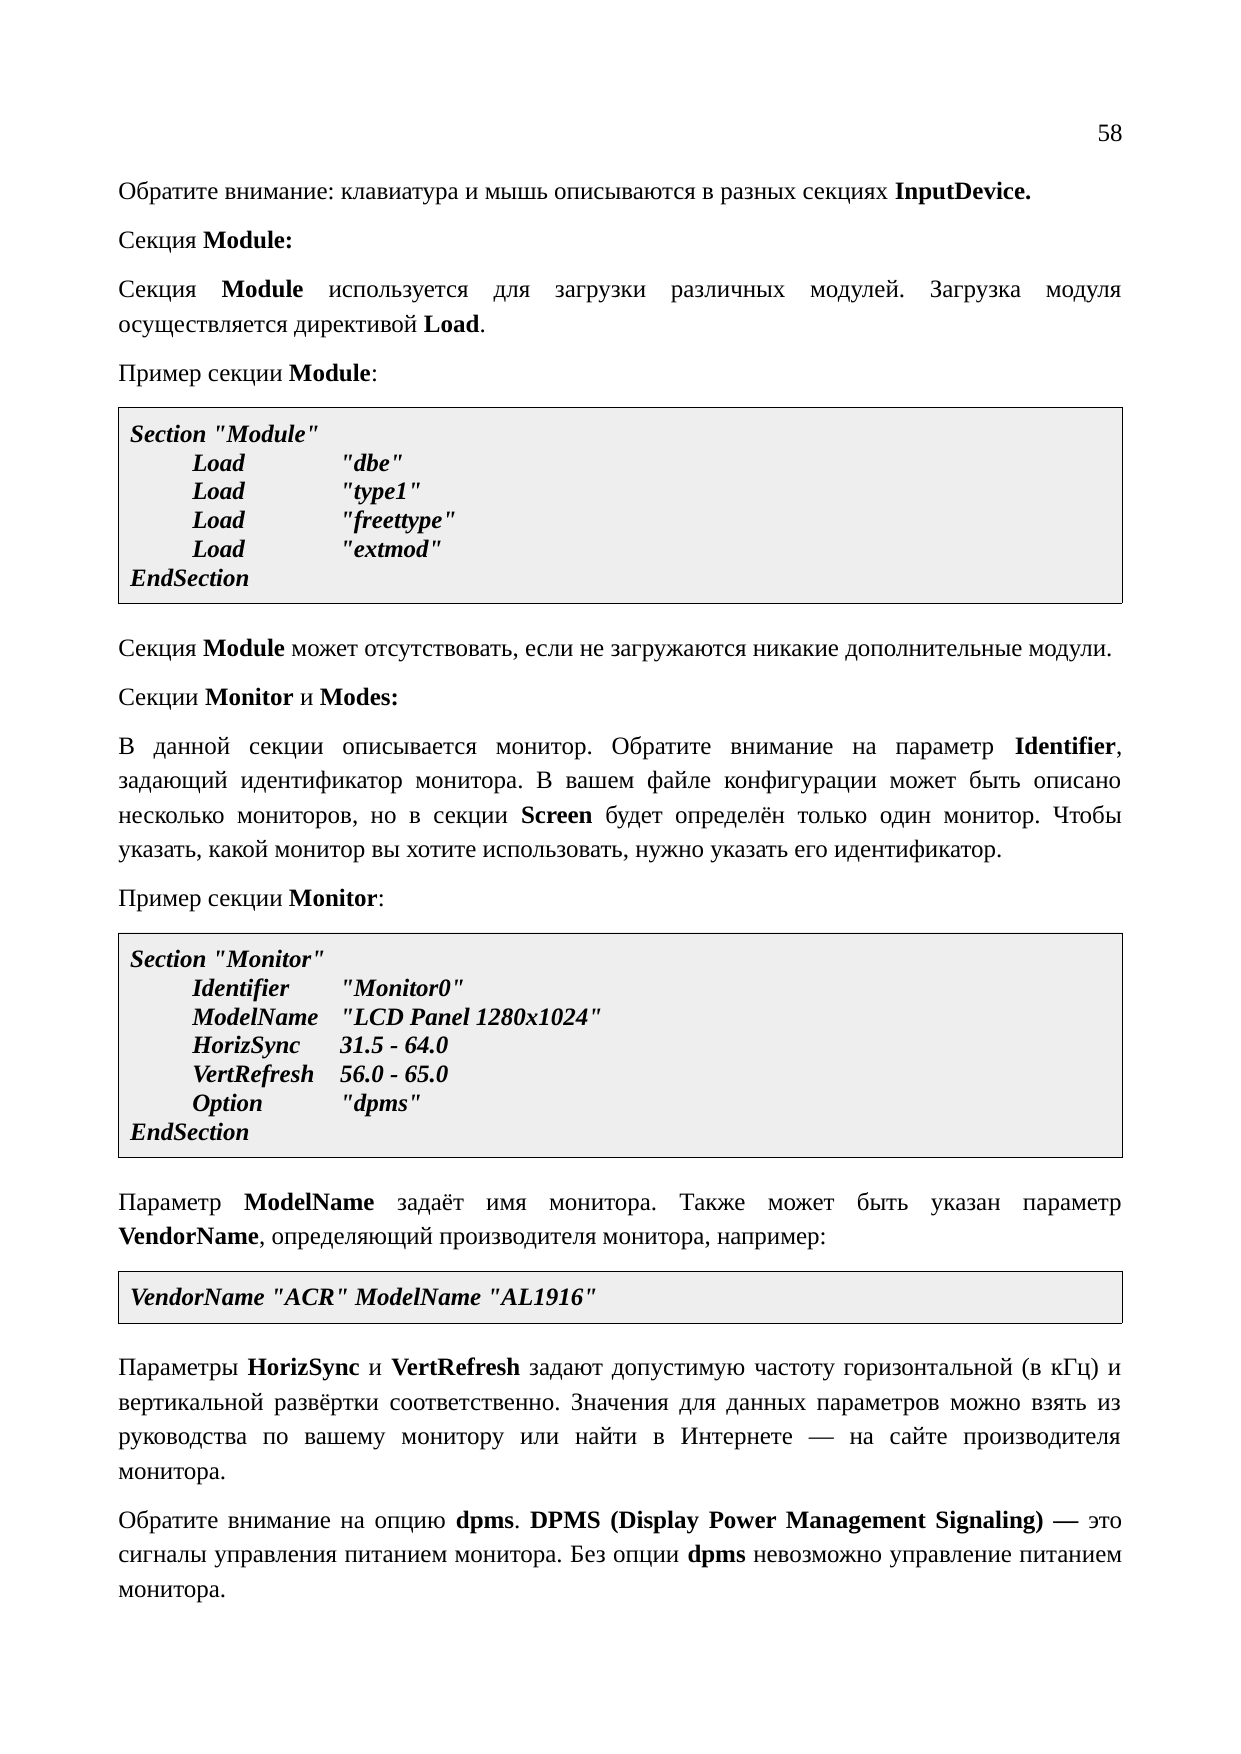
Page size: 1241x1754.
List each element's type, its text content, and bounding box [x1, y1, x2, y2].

text Секция Module: [118, 225, 1122, 254]
text В данной секции описывается монитор. Обратите внимание на параметр Identifier, задающий идентификатор монитора. В вашем файле конфигурации может быть описано несколько мониторов, но в секции Screen будет определён только один монитор. Чтобы указать, какой монитор вы хотите использовать, нужно указать его идентификатор. [118, 731, 1122, 863]
text EndSection [119, 551, 1122, 603]
text Обратите внимание: клавиатура и мышь описываются в разных секциях InputDevice. [118, 176, 1122, 205]
text HorizSync 31.5 - 64.0 [119, 1019, 1122, 1047]
text Параметр ModelName задаёт имя монитора. Также может быть указан параметр VendorName, определяющий производителя монитора, например: [118, 1187, 1122, 1250]
text Обратите внимание на опцию dpms. DPMS (Display Power Management Signaling) — это сигналы управления питанием монитора. Без опции dpms невозможно управление питанием монитора. [118, 1505, 1122, 1603]
text Load "type1" [119, 464, 1122, 493]
text EndSection [119, 1105, 1122, 1157]
text Load "extmod" [119, 522, 1122, 551]
text VertRefresh 56.0 - 65.0 [119, 1047, 1122, 1076]
text Load "freettype" [119, 493, 1122, 522]
text Секция Module используется для загрузки различных модулей. Загрузка модуля осуществляется директивой Load. [118, 274, 1122, 338]
text Identifier "Monitor0" [119, 961, 1122, 990]
text Section "Module" [119, 408, 1122, 436]
text Option "dpms" [119, 1076, 1122, 1105]
text Пример секции Module: [118, 358, 1122, 387]
text Пример секции Monitor: [118, 883, 1122, 912]
text Параметры HorizSync и VertRefresh задают допустимую частоту горизонтальной (в кГц) и вертикальной развёртки соответственно. Значения для данных параметров можно взять из руководства по вашему монитору или найти в Интернете — на сайте производителя монитора. [118, 1352, 1122, 1485]
text Секция Module может отсутствовать, если не загружаются никакие дополнительные модули. [118, 633, 1122, 662]
text VendorName "ACR" ModelName "AL1916" [119, 1272, 1122, 1323]
text Секции Monitor и Modes: [118, 682, 1122, 711]
text ModelName "LCD Panel 1280x1024" [119, 990, 1122, 1019]
text Section "Monitor" [119, 934, 1122, 961]
text Load "dbe" [119, 436, 1122, 464]
